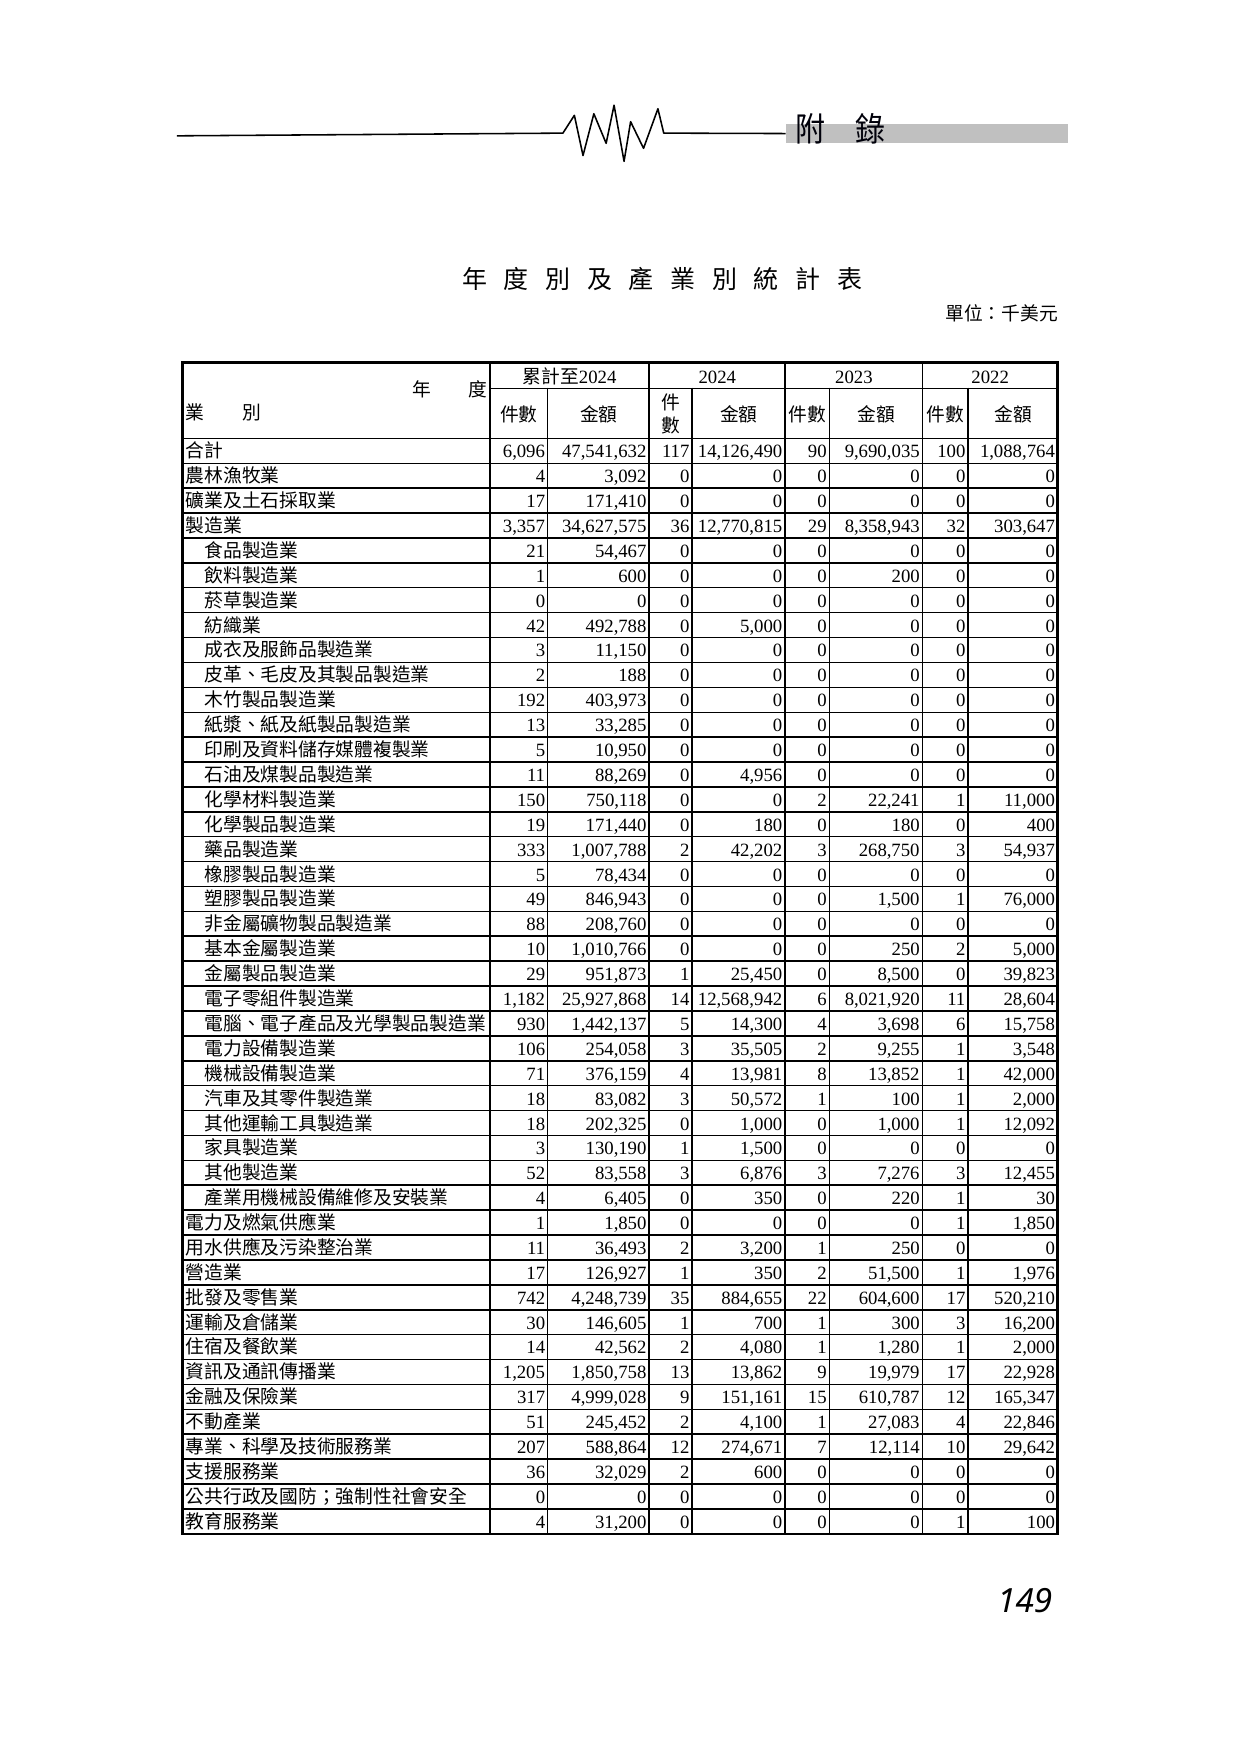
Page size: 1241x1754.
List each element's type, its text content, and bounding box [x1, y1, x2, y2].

table_cell 742 [491, 1286, 547, 1309]
table_cell 6 [786, 987, 829, 1010]
table_cell 件數 [923, 389, 967, 437]
table_cell 0 [969, 713, 1056, 736]
table_cell 0 [923, 464, 967, 487]
table_cell 0 [830, 1136, 922, 1159]
table_cell 403,973 [548, 688, 648, 711]
table_cell 0 [923, 564, 967, 587]
table_cell 35,505 [693, 1037, 784, 1060]
table_cell 0 [548, 588, 648, 612]
table_cell 1 [491, 564, 547, 587]
table_cell 金額 [830, 389, 922, 437]
table_cell 1 [650, 1311, 691, 1334]
table_cell 0 [650, 912, 691, 935]
table_cell 0 [923, 1236, 967, 1259]
table_cell 0 [786, 1211, 829, 1234]
table_cell 1 [786, 1410, 829, 1433]
table_cell 4 [491, 1186, 547, 1209]
table_cell 0 [650, 613, 691, 637]
table_cell 17 [923, 1360, 967, 1383]
table_cell 13,862 [693, 1360, 784, 1383]
table_cell 0 [969, 688, 1056, 711]
table_cell 27,083 [830, 1410, 922, 1433]
table_cell 17 [491, 489, 547, 512]
table_header 2024 [650, 364, 784, 388]
table_cell 1 [923, 1111, 967, 1134]
table_cell 1 [650, 1136, 691, 1159]
table_cell 100 [969, 1510, 1056, 1533]
table_cell 0 [548, 1485, 648, 1508]
table_cell 1 [923, 887, 967, 911]
table_cell 0 [969, 862, 1056, 886]
table_cell 0 [830, 912, 922, 935]
table_cell 30 [491, 1311, 547, 1334]
table_cell 188 [548, 663, 648, 686]
table_cell 5,000 [693, 613, 784, 637]
table_cell 合計 [184, 439, 489, 462]
table_cell 7,276 [830, 1161, 922, 1184]
table_cell 29 [786, 514, 829, 537]
table_cell 3 [491, 638, 547, 662]
table_cell 金額 [548, 389, 648, 437]
table_cell 12 [650, 1435, 691, 1458]
table_cell 4,956 [693, 763, 784, 786]
table_cell 0 [830, 688, 922, 711]
table_cell 0 [786, 1460, 829, 1483]
table_cell 117 [650, 439, 691, 462]
table_cell 1 [923, 1086, 967, 1110]
table_cell 1,000 [830, 1111, 922, 1134]
table_cell 石油及煤製品製造業 [184, 763, 489, 786]
table_cell 42,562 [548, 1335, 648, 1359]
table_cell 22 [786, 1286, 829, 1309]
table_header 2023 [786, 364, 922, 388]
table_cell 21 [491, 539, 547, 562]
table_cell 0 [969, 1485, 1056, 1508]
table_cell 88 [491, 912, 547, 935]
table_cell 32,029 [548, 1460, 648, 1483]
table_cell 1,182 [491, 987, 547, 1010]
table_cell 11,000 [969, 788, 1056, 811]
table_cell 0 [786, 862, 829, 886]
table_cell 36 [650, 514, 691, 537]
table_cell 紙漿、紙及紙製品製造業 [184, 713, 489, 736]
table_cell 3,548 [969, 1037, 1056, 1060]
table_cell 批發及零售業 [184, 1286, 489, 1309]
table_cell 51,500 [830, 1261, 922, 1284]
table_cell 4 [923, 1410, 967, 1433]
table_cell 1 [650, 962, 691, 985]
table_cell 5,000 [969, 937, 1056, 960]
table_cell 0 [693, 663, 784, 686]
table_cell 16,200 [969, 1311, 1056, 1334]
table_cell 0 [650, 1211, 691, 1234]
table_cell 不動產業 [184, 1410, 489, 1433]
table_cell 4 [491, 464, 547, 487]
table_cell 0 [969, 738, 1056, 761]
table_cell 202,325 [548, 1111, 648, 1134]
table_cell 1,500 [830, 887, 922, 911]
table_cell 0 [923, 912, 967, 935]
table_cell 171,440 [548, 813, 648, 836]
table_cell 0 [650, 564, 691, 587]
table_cell 1 [786, 1335, 829, 1359]
table_cell 180 [693, 813, 784, 836]
table_cell 3 [923, 1311, 967, 1334]
table_cell 0 [650, 539, 691, 562]
table_cell 13 [491, 713, 547, 736]
table_cell 19,979 [830, 1360, 922, 1383]
table_cell 8,358,943 [830, 514, 922, 537]
table_cell 100 [923, 439, 967, 462]
table_cell 303,647 [969, 514, 1056, 537]
table_cell 2 [786, 1037, 829, 1060]
table_cell 29,642 [969, 1435, 1056, 1458]
table_cell 1 [786, 1086, 829, 1110]
table_cell 2 [923, 937, 967, 960]
table_cell 0 [650, 937, 691, 960]
table_cell 0 [830, 539, 922, 562]
table_cell 1 [491, 1211, 547, 1234]
table_cell 14 [650, 987, 691, 1010]
table_cell 0 [923, 862, 967, 886]
table_cell 5 [491, 738, 547, 761]
table_cell 1 [923, 1510, 967, 1533]
table_cell 300 [830, 1311, 922, 1334]
table_cell 3 [491, 1136, 547, 1159]
table_cell 0 [786, 489, 829, 512]
table_cell 14,126,490 [693, 439, 784, 462]
table_cell 54,937 [969, 837, 1056, 861]
table_cell 5 [650, 1012, 691, 1035]
table_cell 0 [923, 588, 967, 612]
table_cell 電腦、電子產品及光學製品製造業 [184, 1012, 489, 1035]
table_cell 0 [830, 588, 922, 612]
table_cell 12,455 [969, 1161, 1056, 1184]
table_cell 0 [969, 1236, 1056, 1259]
table_cell 0 [491, 588, 547, 612]
table_cell 0 [693, 638, 784, 662]
table_cell 金融及保險業 [184, 1385, 489, 1408]
table_cell 52 [491, 1161, 547, 1184]
table_cell 1,442,137 [548, 1012, 648, 1035]
table_cell 1 [923, 1261, 967, 1284]
table_cell 0 [786, 638, 829, 662]
table_cell 600 [693, 1460, 784, 1483]
table_cell 71 [491, 1062, 547, 1085]
table_cell 1 [786, 1236, 829, 1259]
text 年度別及產業別統計表 [183, 236, 1058, 299]
table_cell 4 [786, 1012, 829, 1035]
table_cell 12,770,815 [693, 514, 784, 537]
table_cell 電子零組件製造業 [184, 987, 489, 1010]
table_cell 4,100 [693, 1410, 784, 1433]
table_cell 0 [830, 1460, 922, 1483]
table_cell 0 [693, 713, 784, 736]
table_cell 10 [923, 1435, 967, 1458]
table_cell 4,248,739 [548, 1286, 648, 1309]
table_cell 0 [693, 489, 784, 512]
table_cell 126,927 [548, 1261, 648, 1284]
table_cell 0 [650, 1111, 691, 1134]
table_cell 0 [923, 1460, 967, 1483]
table_cell 4,080 [693, 1335, 784, 1359]
table_cell 4,999,028 [548, 1385, 648, 1408]
table_cell 0 [830, 1510, 922, 1533]
table_cell 0 [786, 937, 829, 960]
table_cell 0 [693, 788, 784, 811]
table_cell 0 [786, 1510, 829, 1533]
table_cell 2 [786, 788, 829, 811]
table_cell 100 [830, 1086, 922, 1110]
table_cell 1 [786, 1311, 829, 1334]
table_cell 30 [969, 1186, 1056, 1209]
table_cell 1 [650, 1261, 691, 1284]
table_cell 42,000 [969, 1062, 1056, 1085]
table_cell 0 [786, 539, 829, 562]
table_cell 食品製造業 [184, 539, 489, 562]
table_cell 22,241 [830, 788, 922, 811]
table_cell 35 [650, 1286, 691, 1309]
table_cell 1 [923, 788, 967, 811]
table_cell 0 [693, 564, 784, 587]
table_cell 17 [491, 1261, 547, 1284]
table_cell 1,850,758 [548, 1360, 648, 1383]
table_cell 1,500 [693, 1136, 784, 1159]
table_cell 32 [923, 514, 967, 537]
table_cell 9 [786, 1360, 829, 1383]
table_cell 750,118 [548, 788, 648, 811]
table_cell 12,568,942 [693, 987, 784, 1010]
table_cell 3,698 [830, 1012, 922, 1035]
table_cell 700 [693, 1311, 784, 1334]
table_cell 220 [830, 1186, 922, 1209]
table_cell 2 [491, 663, 547, 686]
table_cell 住宿及餐飲業 [184, 1335, 489, 1359]
table_cell 件數 [786, 389, 829, 437]
table_cell 其他運輸工具製造業 [184, 1111, 489, 1134]
table_cell 200 [830, 564, 922, 587]
table_cell 0 [969, 1136, 1056, 1159]
table_cell 2 [650, 1460, 691, 1483]
table_cell 2 [650, 1410, 691, 1433]
table_cell 0 [650, 738, 691, 761]
table_cell 600 [548, 564, 648, 587]
table_cell 3 [786, 837, 829, 861]
table_cell 0 [650, 1186, 691, 1209]
table_cell 25,927,868 [548, 987, 648, 1010]
table_cell 4 [650, 1062, 691, 1085]
table_cell 農林漁牧業 [184, 464, 489, 487]
table_cell 18 [491, 1086, 547, 1110]
table_cell 產業用機械設備維修及安裝業 [184, 1186, 489, 1209]
table_cell 印刷及資料儲存媒體複製業 [184, 738, 489, 761]
table_cell 317 [491, 1385, 547, 1408]
table_cell 0 [693, 1211, 784, 1234]
table_cell 274,671 [693, 1435, 784, 1458]
table_cell 42,202 [693, 837, 784, 861]
table_cell 25,450 [693, 962, 784, 985]
table_cell 0 [786, 464, 829, 487]
table_header 年 度 業 別 [184, 364, 489, 437]
table_cell 0 [693, 887, 784, 911]
table_cell 0 [786, 588, 829, 612]
table_cell 171,410 [548, 489, 648, 512]
table_cell 0 [491, 1485, 547, 1508]
table_cell 6,096 [491, 439, 547, 462]
table_cell 0 [830, 862, 922, 886]
table_cell 150 [491, 788, 547, 811]
table_cell 1,280 [830, 1335, 922, 1359]
table_cell 47,541,632 [548, 439, 648, 462]
table_cell 42 [491, 613, 547, 637]
table_cell 0 [923, 1485, 967, 1508]
table_cell 12,092 [969, 1111, 1056, 1134]
table_cell 0 [650, 887, 691, 911]
table_cell 951,873 [548, 962, 648, 985]
table_cell 12 [923, 1385, 967, 1408]
table_cell 0 [786, 1111, 829, 1134]
table_cell 0 [786, 738, 829, 761]
table_cell 0 [830, 464, 922, 487]
table_cell 0 [693, 937, 784, 960]
table_cell 1,205 [491, 1360, 547, 1383]
table_cell 1 [923, 1335, 967, 1359]
table_cell 3,200 [693, 1236, 784, 1259]
table_cell 884,655 [693, 1286, 784, 1309]
table_cell 13,981 [693, 1062, 784, 1085]
table_cell 31,200 [548, 1510, 648, 1533]
table_cell 3 [923, 1161, 967, 1184]
table_cell 3 [650, 1037, 691, 1060]
table_cell 電力及燃氣供應業 [184, 1211, 489, 1234]
table_cell 5 [491, 862, 547, 886]
table_cell 機械設備製造業 [184, 1062, 489, 1085]
table_cell 0 [786, 962, 829, 985]
table_cell 0 [923, 638, 967, 662]
table_cell 營造業 [184, 1261, 489, 1284]
table_cell 9 [650, 1385, 691, 1408]
table_cell 0 [969, 539, 1056, 562]
table_cell 電力設備製造業 [184, 1037, 489, 1060]
table_cell 13,852 [830, 1062, 922, 1085]
table_cell 木竹製品製造業 [184, 688, 489, 711]
table_cell 0 [693, 464, 784, 487]
table_cell 6,405 [548, 1186, 648, 1209]
table_cell 14,300 [693, 1012, 784, 1035]
table_cell 165,347 [969, 1385, 1056, 1408]
table_cell 0 [650, 588, 691, 612]
table_cell 金屬製品製造業 [184, 962, 489, 985]
table_cell 2,000 [969, 1335, 1056, 1359]
table_cell 50,572 [693, 1086, 784, 1110]
table_cell 0 [923, 738, 967, 761]
table_cell 教育服務業 [184, 1510, 489, 1533]
table_cell 11 [491, 763, 547, 786]
table_cell 0 [923, 489, 967, 512]
table_cell 0 [923, 539, 967, 562]
table_cell 11 [491, 1236, 547, 1259]
table_cell 0 [923, 813, 967, 836]
table_cell 0 [650, 1510, 691, 1533]
table_cell 橡膠製品製造業 [184, 862, 489, 886]
table_cell 0 [693, 1510, 784, 1533]
table_cell 0 [650, 763, 691, 786]
table_cell 非金屬礦物製品製造業 [184, 912, 489, 935]
table_cell 2 [650, 837, 691, 861]
table_cell 1,010,766 [548, 937, 648, 960]
table_cell 9,255 [830, 1037, 922, 1060]
table_cell 8,500 [830, 962, 922, 985]
table_cell 0 [830, 1211, 922, 1234]
table_cell 0 [786, 1186, 829, 1209]
table_cell 28,604 [969, 987, 1056, 1010]
table_cell 件數 [650, 389, 691, 437]
table_cell 汽車及其零件製造業 [184, 1086, 489, 1110]
table_cell 350 [693, 1186, 784, 1209]
table_cell 0 [786, 688, 829, 711]
table_cell 0 [969, 663, 1056, 686]
table_cell 1,976 [969, 1261, 1056, 1284]
table_cell 588,864 [548, 1435, 648, 1458]
table_cell 用水供應及污染整治業 [184, 1236, 489, 1259]
table_cell 0 [650, 464, 691, 487]
table_cell 0 [786, 1136, 829, 1159]
table_cell 0 [786, 1485, 829, 1508]
table_cell 1 [923, 1211, 967, 1234]
table_cell 0 [650, 813, 691, 836]
table_cell 76,000 [969, 887, 1056, 911]
table_cell 0 [830, 638, 922, 662]
table_cell 1 [923, 1037, 967, 1060]
table_cell 0 [969, 763, 1056, 786]
table_cell 492,788 [548, 613, 648, 637]
table_cell 0 [830, 763, 922, 786]
table_cell 0 [786, 813, 829, 836]
table_cell 12,114 [830, 1435, 922, 1458]
table_cell 0 [923, 763, 967, 786]
table_cell 0 [969, 588, 1056, 612]
table_cell 1 [923, 1062, 967, 1085]
table_cell 2,000 [969, 1086, 1056, 1110]
table_cell 11 [923, 987, 967, 1010]
table_cell 15 [786, 1385, 829, 1408]
table_cell 件數 [491, 389, 547, 437]
table_cell 0 [969, 912, 1056, 935]
table_cell 1,000 [693, 1111, 784, 1134]
table_cell 1,088,764 [969, 439, 1056, 462]
table_cell 13 [650, 1360, 691, 1383]
table_cell 520,210 [969, 1286, 1056, 1309]
table_header 2022 [923, 364, 1056, 388]
table_cell 610,787 [830, 1385, 922, 1408]
table_cell 資訊及通訊傳播業 [184, 1360, 489, 1383]
table_cell 39,823 [969, 962, 1056, 985]
table_cell 0 [923, 688, 967, 711]
table_cell 0 [830, 663, 922, 686]
table_cell 金額 [693, 389, 784, 437]
table_cell 51 [491, 1410, 547, 1433]
table_cell 0 [830, 713, 922, 736]
table_cell 3,357 [491, 514, 547, 537]
table_cell 塑膠製品製造業 [184, 887, 489, 911]
table_cell 208,760 [548, 912, 648, 935]
table_cell 公共行政及國防；強制性社會安全 [184, 1485, 489, 1508]
table_cell 3,092 [548, 464, 648, 487]
text 單位：千美元 [183, 299, 1058, 326]
table_cell 飲料製造業 [184, 564, 489, 587]
table_cell 10 [491, 937, 547, 960]
table_cell 3 [923, 837, 967, 861]
table_cell 0 [923, 663, 967, 686]
table_cell 34,627,575 [548, 514, 648, 537]
table_cell 268,750 [830, 837, 922, 861]
table_cell 88,269 [548, 763, 648, 786]
table_cell 0 [923, 713, 967, 736]
table_cell 化學製品製造業 [184, 813, 489, 836]
table_cell 3 [650, 1086, 691, 1110]
table_cell 6,876 [693, 1161, 784, 1184]
table_cell 14 [491, 1335, 547, 1359]
table_cell 0 [786, 763, 829, 786]
table_cell 其他製造業 [184, 1161, 489, 1184]
table_cell 0 [786, 887, 829, 911]
table_cell 33,285 [548, 713, 648, 736]
table_cell 0 [650, 862, 691, 886]
table_cell 8,021,920 [830, 987, 922, 1010]
table_header 累計至2024 [491, 364, 648, 388]
table_cell 8 [786, 1062, 829, 1085]
table_cell 180 [830, 813, 922, 836]
table_cell 10,950 [548, 738, 648, 761]
table_cell 0 [969, 613, 1056, 637]
table_cell 基本金屬製造業 [184, 937, 489, 960]
table_cell 支援服務業 [184, 1460, 489, 1483]
table_cell 製造業 [184, 514, 489, 537]
table_cell 9,690,035 [830, 439, 922, 462]
table_cell 0 [650, 788, 691, 811]
table_cell 0 [969, 1460, 1056, 1483]
table_cell 菸草製造業 [184, 588, 489, 612]
table_cell 376,159 [548, 1062, 648, 1085]
table_cell 83,558 [548, 1161, 648, 1184]
table_cell 0 [650, 1485, 691, 1508]
table_cell 90 [786, 439, 829, 462]
table_cell 17 [923, 1286, 967, 1309]
table_cell 0 [923, 613, 967, 637]
table_cell 1,850 [969, 1211, 1056, 1234]
table_cell 0 [923, 962, 967, 985]
table_cell 22,928 [969, 1360, 1056, 1383]
table_cell 0 [830, 1485, 922, 1508]
table_cell 604,600 [830, 1286, 922, 1309]
table_cell 11,150 [548, 638, 648, 662]
table_cell 245,452 [548, 1410, 648, 1433]
table_cell 0 [923, 1136, 967, 1159]
table_cell 83,082 [548, 1086, 648, 1110]
table_cell 146,605 [548, 1311, 648, 1334]
table_cell 130,190 [548, 1136, 648, 1159]
table_cell 250 [830, 937, 922, 960]
table_cell 350 [693, 1261, 784, 1284]
table_cell 106 [491, 1037, 547, 1060]
table_cell 0 [650, 688, 691, 711]
table_cell 0 [786, 713, 829, 736]
table_cell 250 [830, 1236, 922, 1259]
table_cell 3 [786, 1161, 829, 1184]
table_cell 0 [693, 588, 784, 612]
table_cell 皮革、毛皮及其製品製造業 [184, 663, 489, 686]
table_cell 54,467 [548, 539, 648, 562]
table_cell 0 [693, 539, 784, 562]
table_cell 846,943 [548, 887, 648, 911]
table_cell 333 [491, 837, 547, 861]
table_cell 家具製造業 [184, 1136, 489, 1159]
table_cell 0 [650, 713, 691, 736]
table_cell 19 [491, 813, 547, 836]
table_cell 254,058 [548, 1037, 648, 1060]
table_cell 36,493 [548, 1236, 648, 1259]
table_cell 0 [693, 912, 784, 935]
table_cell 0 [693, 688, 784, 711]
table_cell 4 [491, 1510, 547, 1533]
table_cell 專業、科學及技術服務業 [184, 1435, 489, 1458]
table_cell 6 [923, 1012, 967, 1035]
table_cell 0 [969, 464, 1056, 487]
table_cell 1,007,788 [548, 837, 648, 861]
table_cell 0 [693, 862, 784, 886]
table_cell 0 [969, 489, 1056, 512]
table_cell 0 [693, 738, 784, 761]
table_cell 151,161 [693, 1385, 784, 1408]
table_cell 15,758 [969, 1012, 1056, 1035]
table_cell 36 [491, 1460, 547, 1483]
table_cell 1,850 [548, 1211, 648, 1234]
table_cell 0 [650, 489, 691, 512]
table_cell 192 [491, 688, 547, 711]
table_cell 3 [650, 1161, 691, 1184]
table_cell 7 [786, 1435, 829, 1458]
table_cell 0 [786, 613, 829, 637]
table_cell 0 [786, 564, 829, 587]
table_cell 18 [491, 1111, 547, 1134]
table_cell 紡織業 [184, 613, 489, 637]
table_cell 1 [923, 1186, 967, 1209]
table_cell 0 [693, 1485, 784, 1508]
table_cell 0 [830, 613, 922, 637]
table_cell 化學材料製造業 [184, 788, 489, 811]
table_cell 運輸及倉儲業 [184, 1311, 489, 1334]
table_cell 2 [786, 1261, 829, 1284]
table_cell 0 [830, 489, 922, 512]
table_cell 207 [491, 1435, 547, 1458]
table_cell 400 [969, 813, 1056, 836]
table_cell 0 [650, 663, 691, 686]
table_cell 22,846 [969, 1410, 1056, 1433]
table_cell 金額 [969, 389, 1056, 437]
table_cell 0 [650, 638, 691, 662]
table_cell 78,434 [548, 862, 648, 886]
table_cell 0 [786, 663, 829, 686]
table_cell 0 [969, 564, 1056, 587]
table_cell 29 [491, 962, 547, 985]
table_cell 2 [650, 1335, 691, 1359]
table_cell 930 [491, 1012, 547, 1035]
table_cell 礦業及土石採取業 [184, 489, 489, 512]
table_cell 0 [830, 738, 922, 761]
table_cell 2 [650, 1236, 691, 1259]
table_cell 0 [786, 912, 829, 935]
table_cell 藥品製造業 [184, 837, 489, 861]
table_cell 成衣及服飾品製造業 [184, 638, 489, 662]
table_cell 49 [491, 887, 547, 911]
table_cell 0 [969, 638, 1056, 662]
